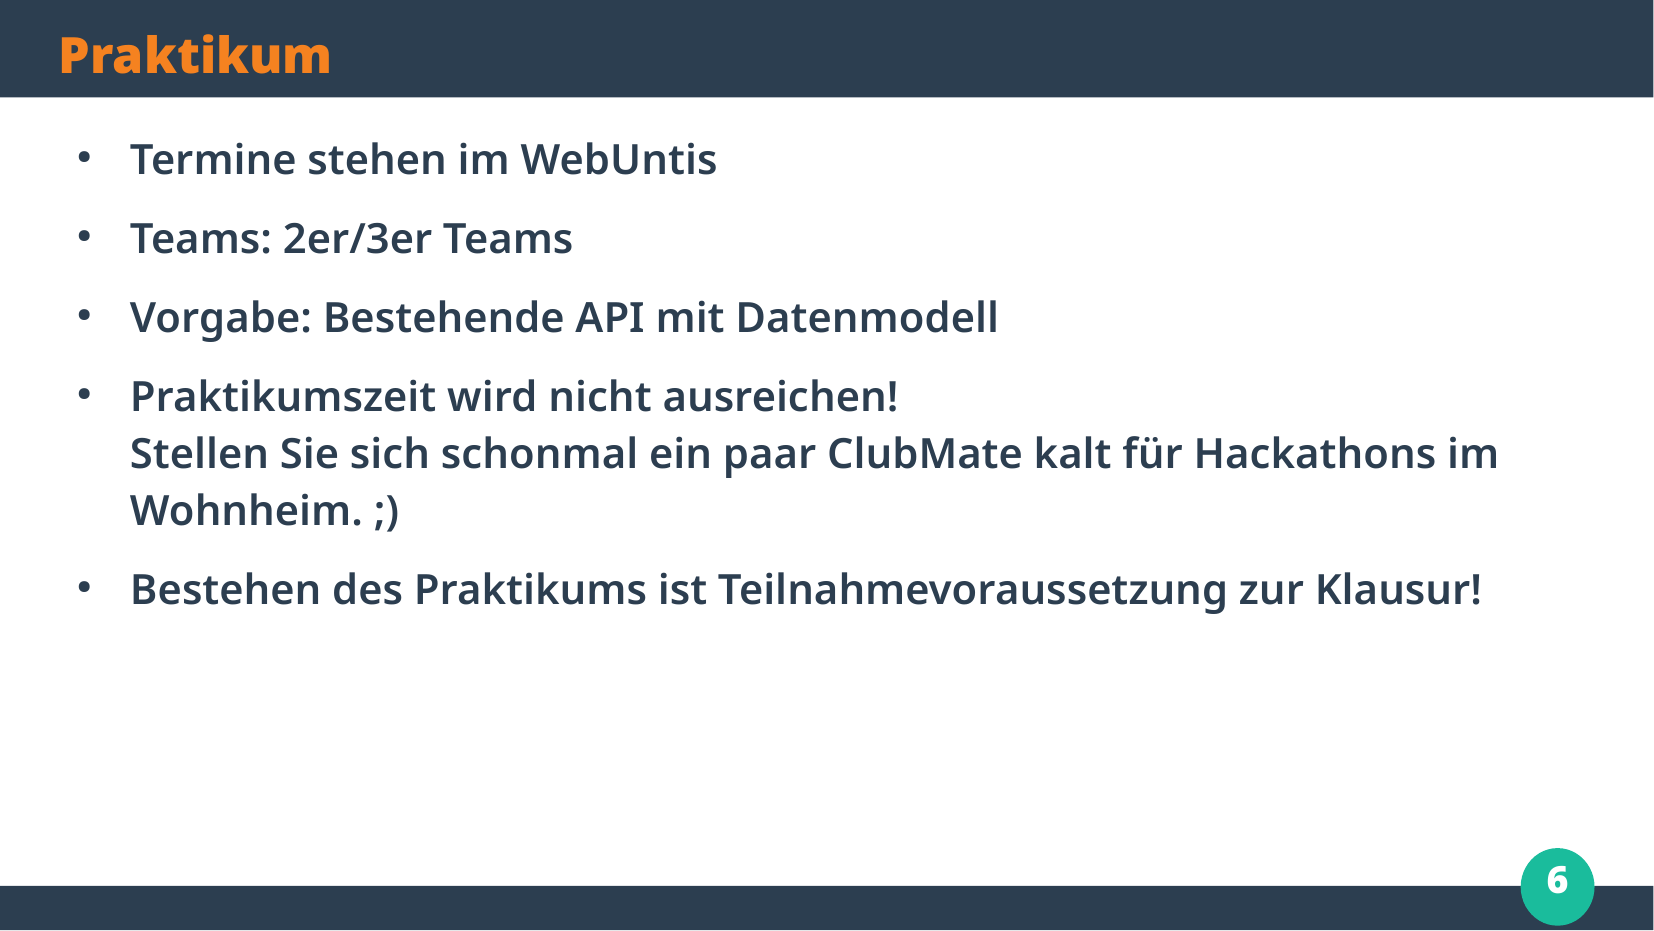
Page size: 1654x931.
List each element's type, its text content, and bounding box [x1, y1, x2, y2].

list Termine stehen im WebUntis Teams: 2er/3er Teams Vorgabe: Bestehende API mit Datenmodell Praktikumszeit wird nicht ausreichen! Stellen Sie sich schonmal ein paar ClubMate kalt für Hackathons im Wohnheim. ;) Bestehen des Praktikums ist Teilnahmevoraussetzung zur Klausur! [59, 129, 1595, 864]
title Praktikum [59, 8, 1595, 89]
